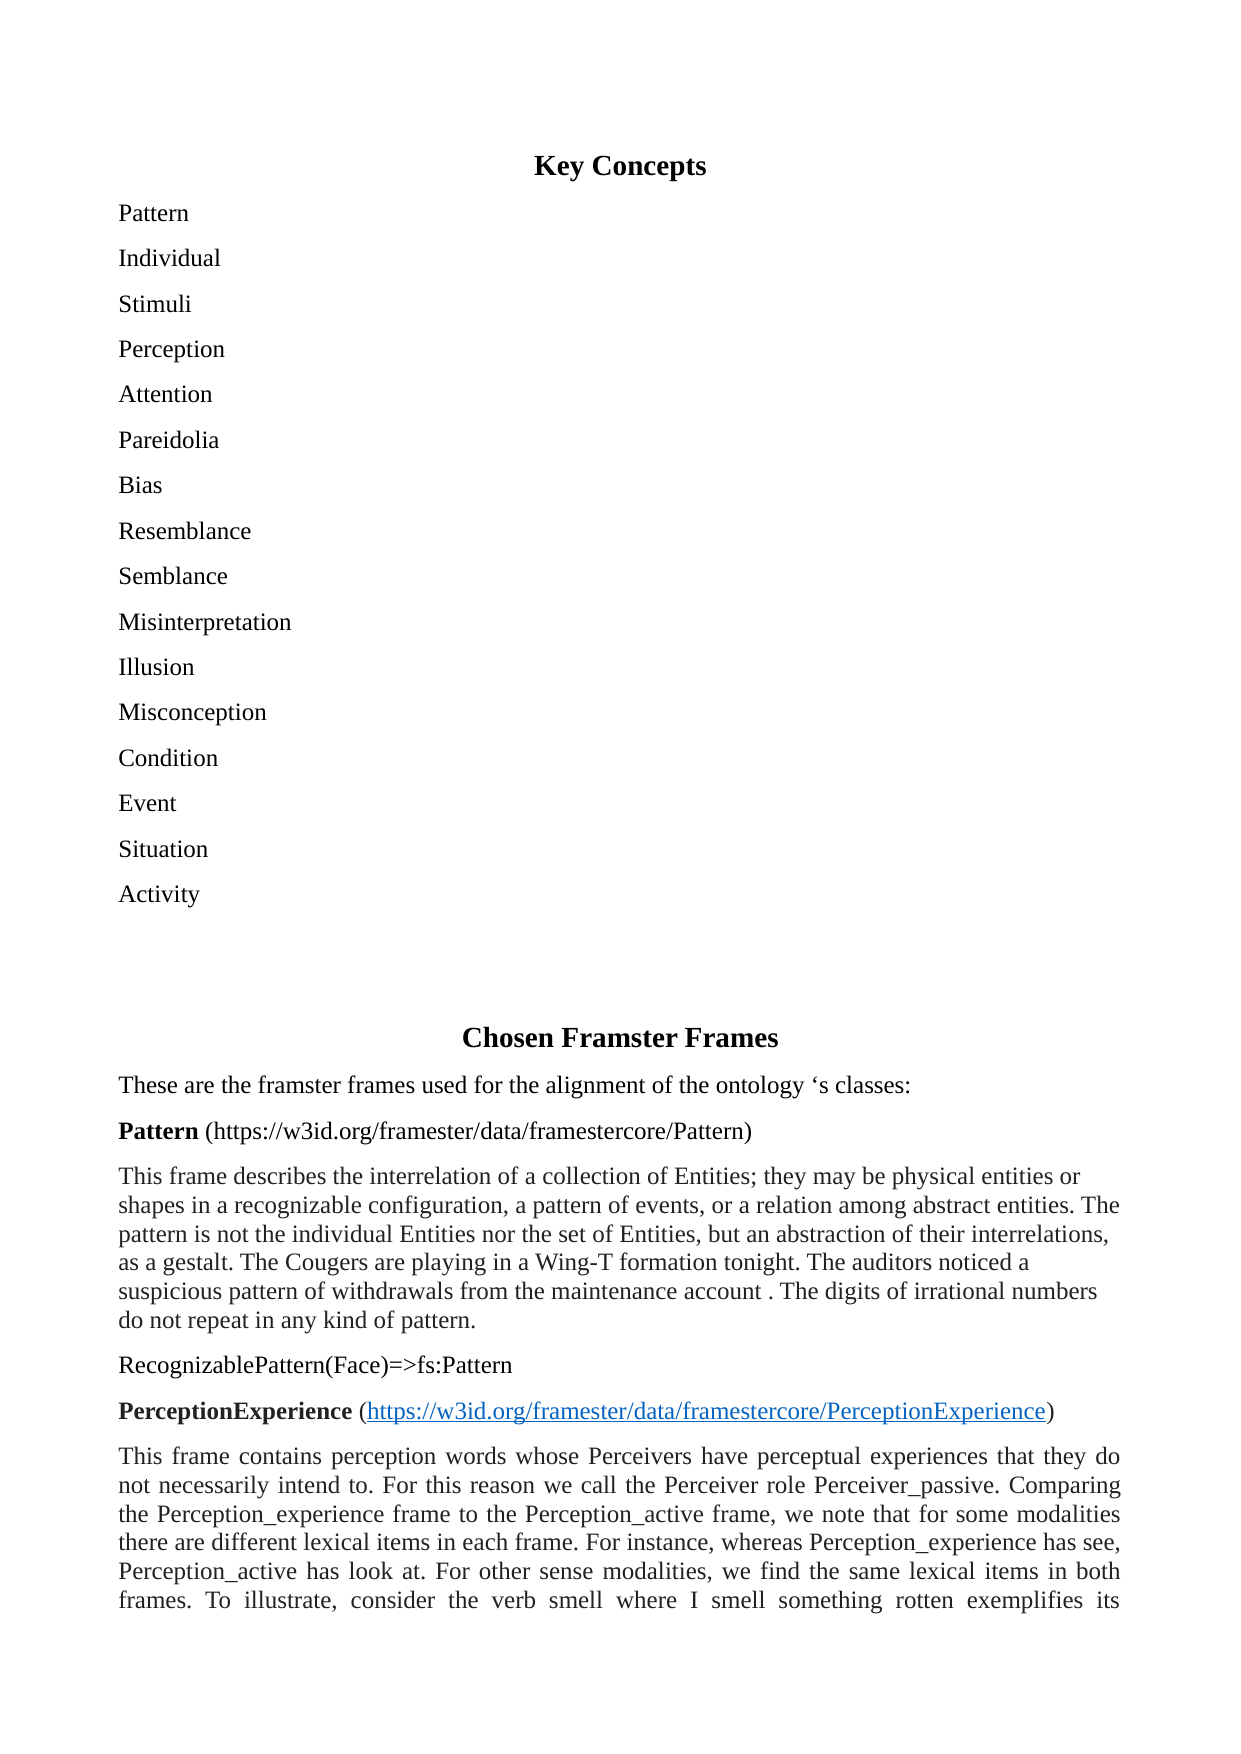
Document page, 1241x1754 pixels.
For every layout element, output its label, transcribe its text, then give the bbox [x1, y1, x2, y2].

text Misinterpretation [118, 607, 1122, 635]
text Individual [118, 243, 1122, 272]
text Condition [118, 743, 1122, 772]
text This frame contains perception words whose Perceivers have perceptual experiences that they do not necessarily intend to. For this reason we call the Perceiver role Perceiver_passive. Comparing the Perception_experience frame to the Perception_active frame, we note that for some modalities there are different lexical items in each frame. For instance, whereas Perception_experience has see, Perception_active has look at. For other sense modalities, we find the same lexical items in both frames. To illustrate, consider the verb smell where I smell something rotten exemplifies its [118, 1441, 1122, 1614]
text Key Concepts [118, 148, 1122, 181]
text Event [118, 788, 1122, 817]
text Situation [118, 834, 1122, 862]
text Perception [118, 334, 1122, 363]
text This frame describes the interrelation of a collection of Entities; they may be physical entities or shapes in a recognizable configuration, a pattern of events, or a relation among abstract entities. The pattern is not the individual Entities nor the set of Entities, but an abstraction of their interrelations, as a gestalt. The Cougers are playing in a Wing-T formation tonight. The auditors noticed a suspicious pattern of withdrawals from the maintenance account . The digits of irrational numbers do not repeat in any kind of pattern. [118, 1161, 1122, 1334]
text Chosen Framster Frames [118, 1020, 1122, 1054]
text PerceptionExperience (https://w3id.org/framester/data/framestercore/PerceptionExperience) [118, 1396, 1122, 1424]
text Attention [118, 379, 1122, 408]
text Bias [118, 470, 1122, 499]
text Pattern (https://w3id.org/framester/data/framestercore/Pattern) [118, 1116, 1122, 1144]
text Illusion [118, 652, 1122, 681]
text Pattern [118, 198, 1122, 227]
text These are the framster frames used for the alignment of the ontology ‘s classes: [118, 1070, 1122, 1099]
text Activity [118, 879, 1122, 908]
text Pareidolia [118, 425, 1122, 454]
text Misconception [118, 697, 1122, 726]
text Stimuli [118, 289, 1122, 317]
text Semblance [118, 561, 1122, 590]
text RecognizablePattern(Face)=>fs:Pattern [118, 1350, 1122, 1379]
text Resemblance [118, 516, 1122, 544]
